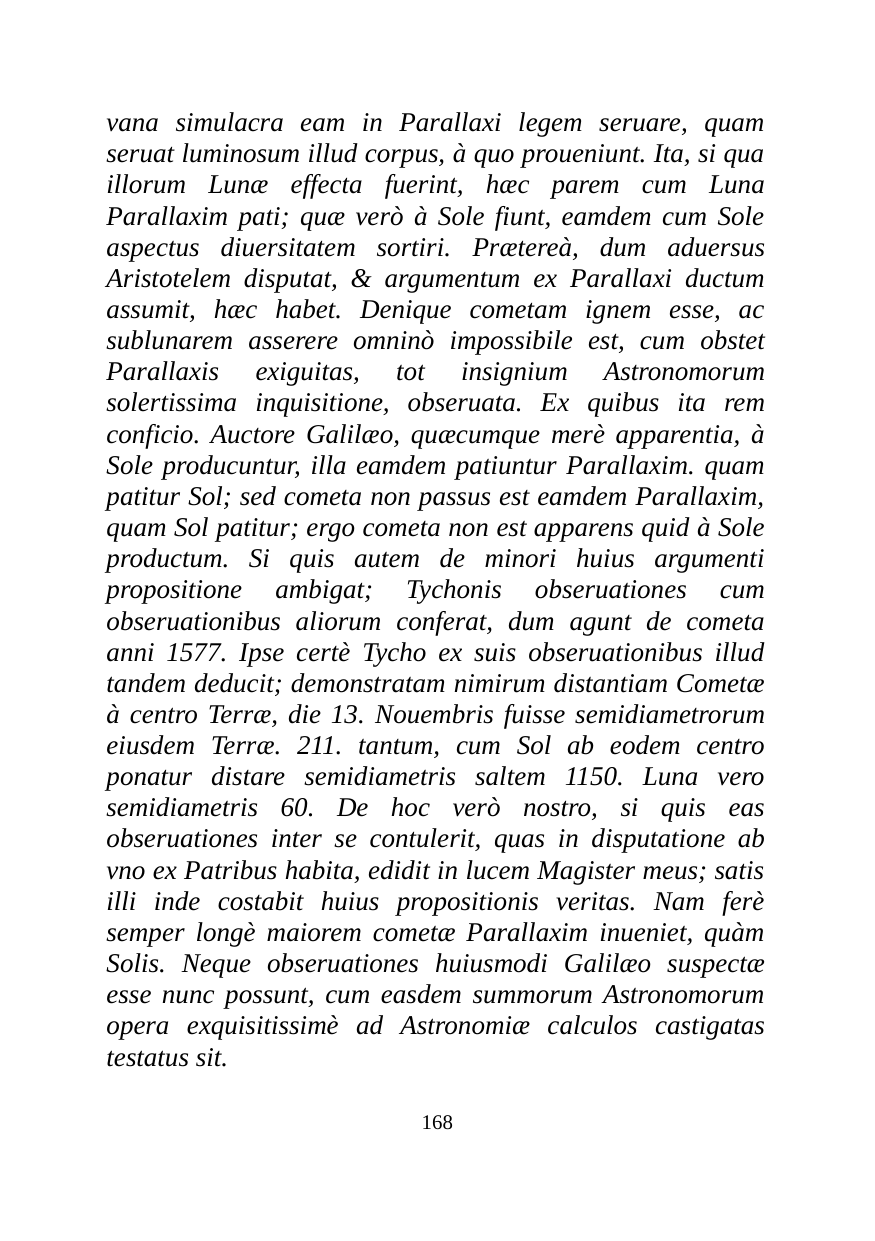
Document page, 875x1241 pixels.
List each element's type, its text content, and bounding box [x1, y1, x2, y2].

text vana simulacra eam in Parallaxi legem seruare, quam seruat luminosum illud corpus, à quo proueniunt. Ita, si qua illorum Lunæ effecta fuerint, hæc parem cum Luna Parallaxim pati; quæ verò à Sole fiunt, eamdem cum Sole aspectus diuersitatem sortiri. Prætereà, dum aduersus Aristotelem disputat, & argumentum ex Parallaxi ductum assumit, hæc habet. Denique cometam ignem esse, ac sublunarem asserere omninò impossibile est, cum obstet Parallaxis exiguitas, tot insignium Astronomorum solertissima inquisitione, obseruata. Ex quibus ita rem conficio. Auctore Galilæo, quæcumque merè apparentia, à Sole producuntur, illa eamdem patiuntur Parallaxim. quam patitur Sol; sed cometa non passus est eamdem Parallaxim, quam Sol patitur; ergo cometa non est apparens quid à Sole productum. Si quis autem de minori huius argumenti propositione ambigat; Tychonis obseruationes cum obseruationibus aliorum conferat, dum agunt de cometa anni 1577. Ipse certè Tycho ex suis obseruationibus illud tandem deducit; demonstratam nimirum distantiam Cometæ à centro Terræ, die 13. Nouembris fuisse semidiametrorum eiusdem Terræ. 211. tantum, cum Sol ab eodem centro ponatur distare semidiametris saltem 1150. Luna vero semidiametris 60. De hoc verò nostro, si quis eas obseruationes inter se contulerit, quas in disputatione ab vno ex Patribus habita, edidit in lucem Magister meus; satis illi inde costabit huius propositionis veritas. Nam ferè semper longè maiorem cometæ Parallaxim inueniet, quàm Solis. Neque obseruationes huiusmodi Galilæo suspectæ esse nunc possunt, cum easdem summorum Astronomorum opera exquisitissimè ad Astronomiæ calculos castigatas testatus sit. [106, 106, 768, 1072]
